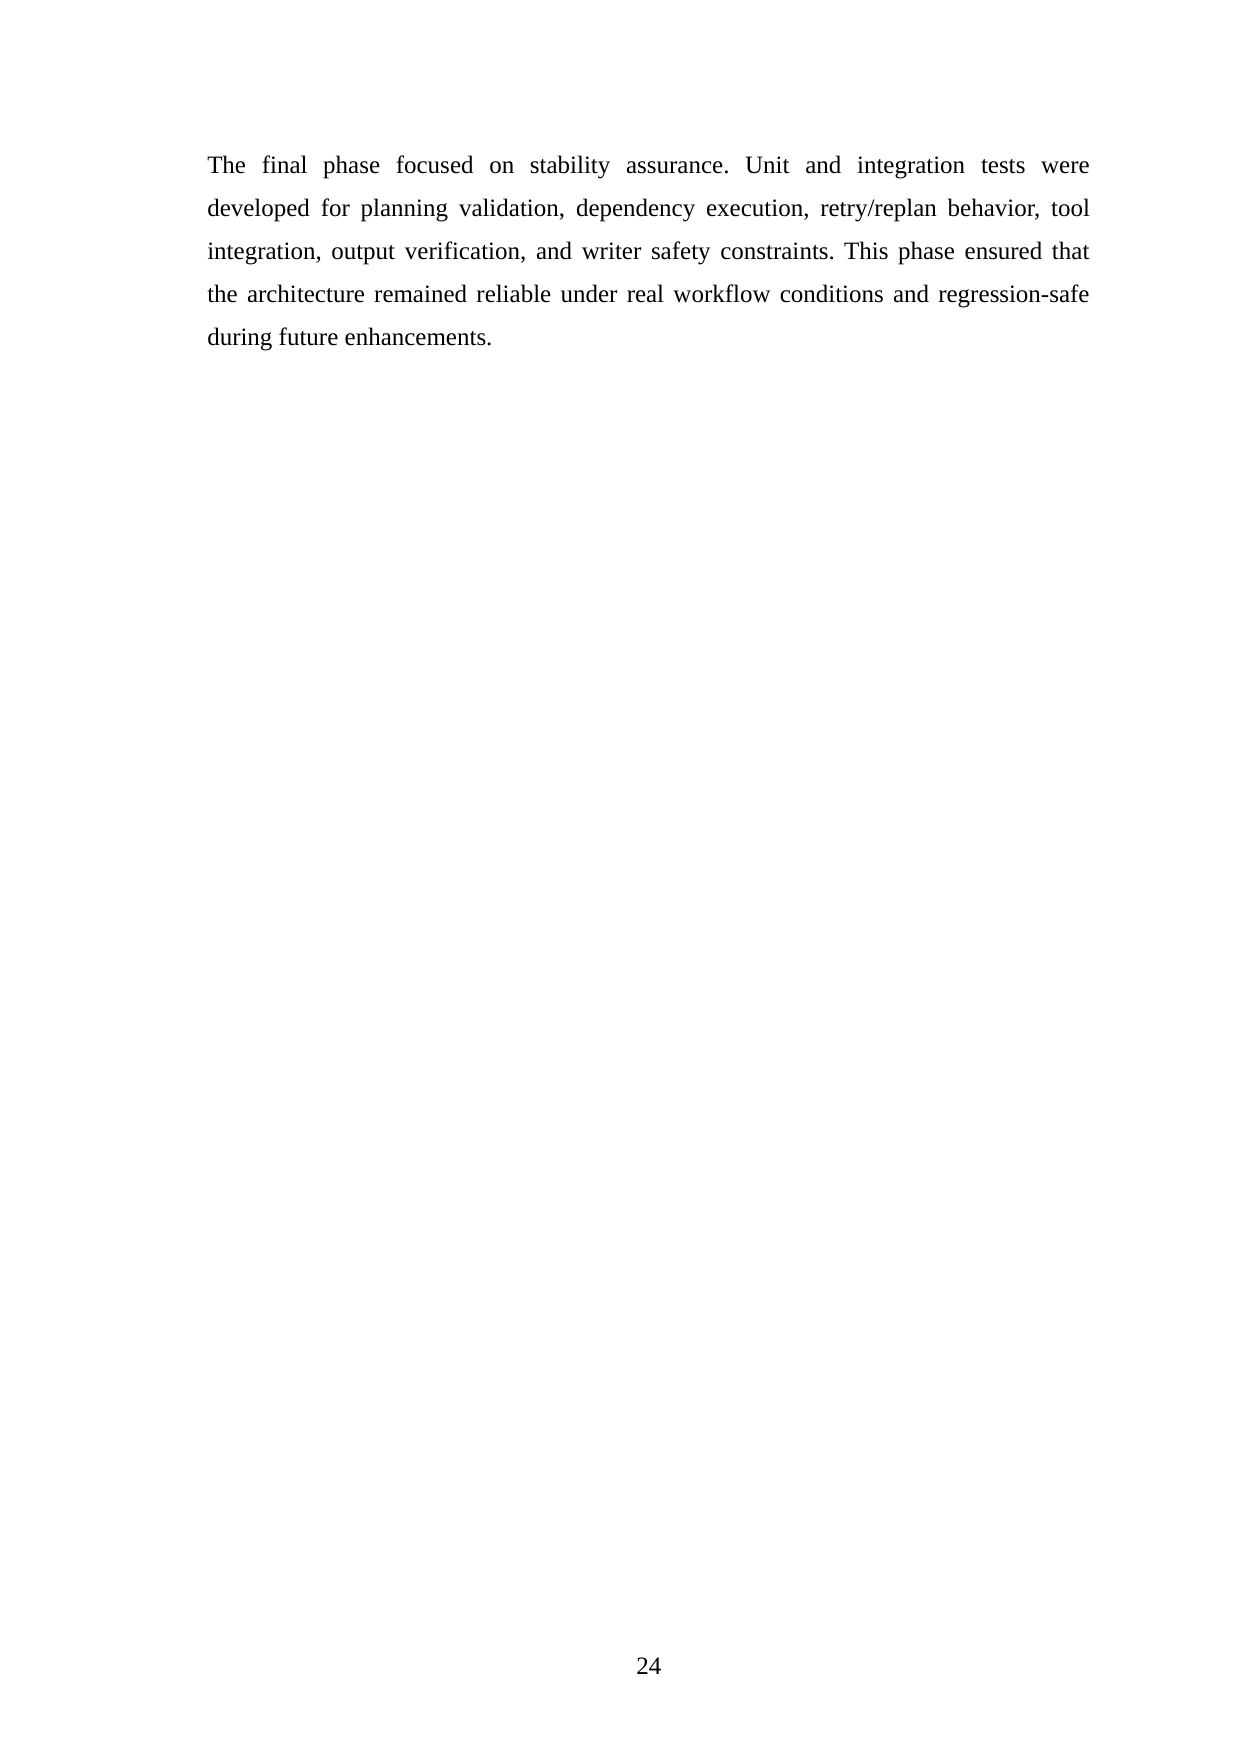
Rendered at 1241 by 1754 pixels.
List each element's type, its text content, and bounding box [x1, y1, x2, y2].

text The final phase focused on stability assurance. Unit and integration tests were developed for planning validation, dependency execution, retry/replan behavior, tool integration, output verification, and writer safety constraints. This phase ensured that the architecture remained reliable under real workflow conditions and regression-safe during future enhancements. [207, 150, 1091, 351]
